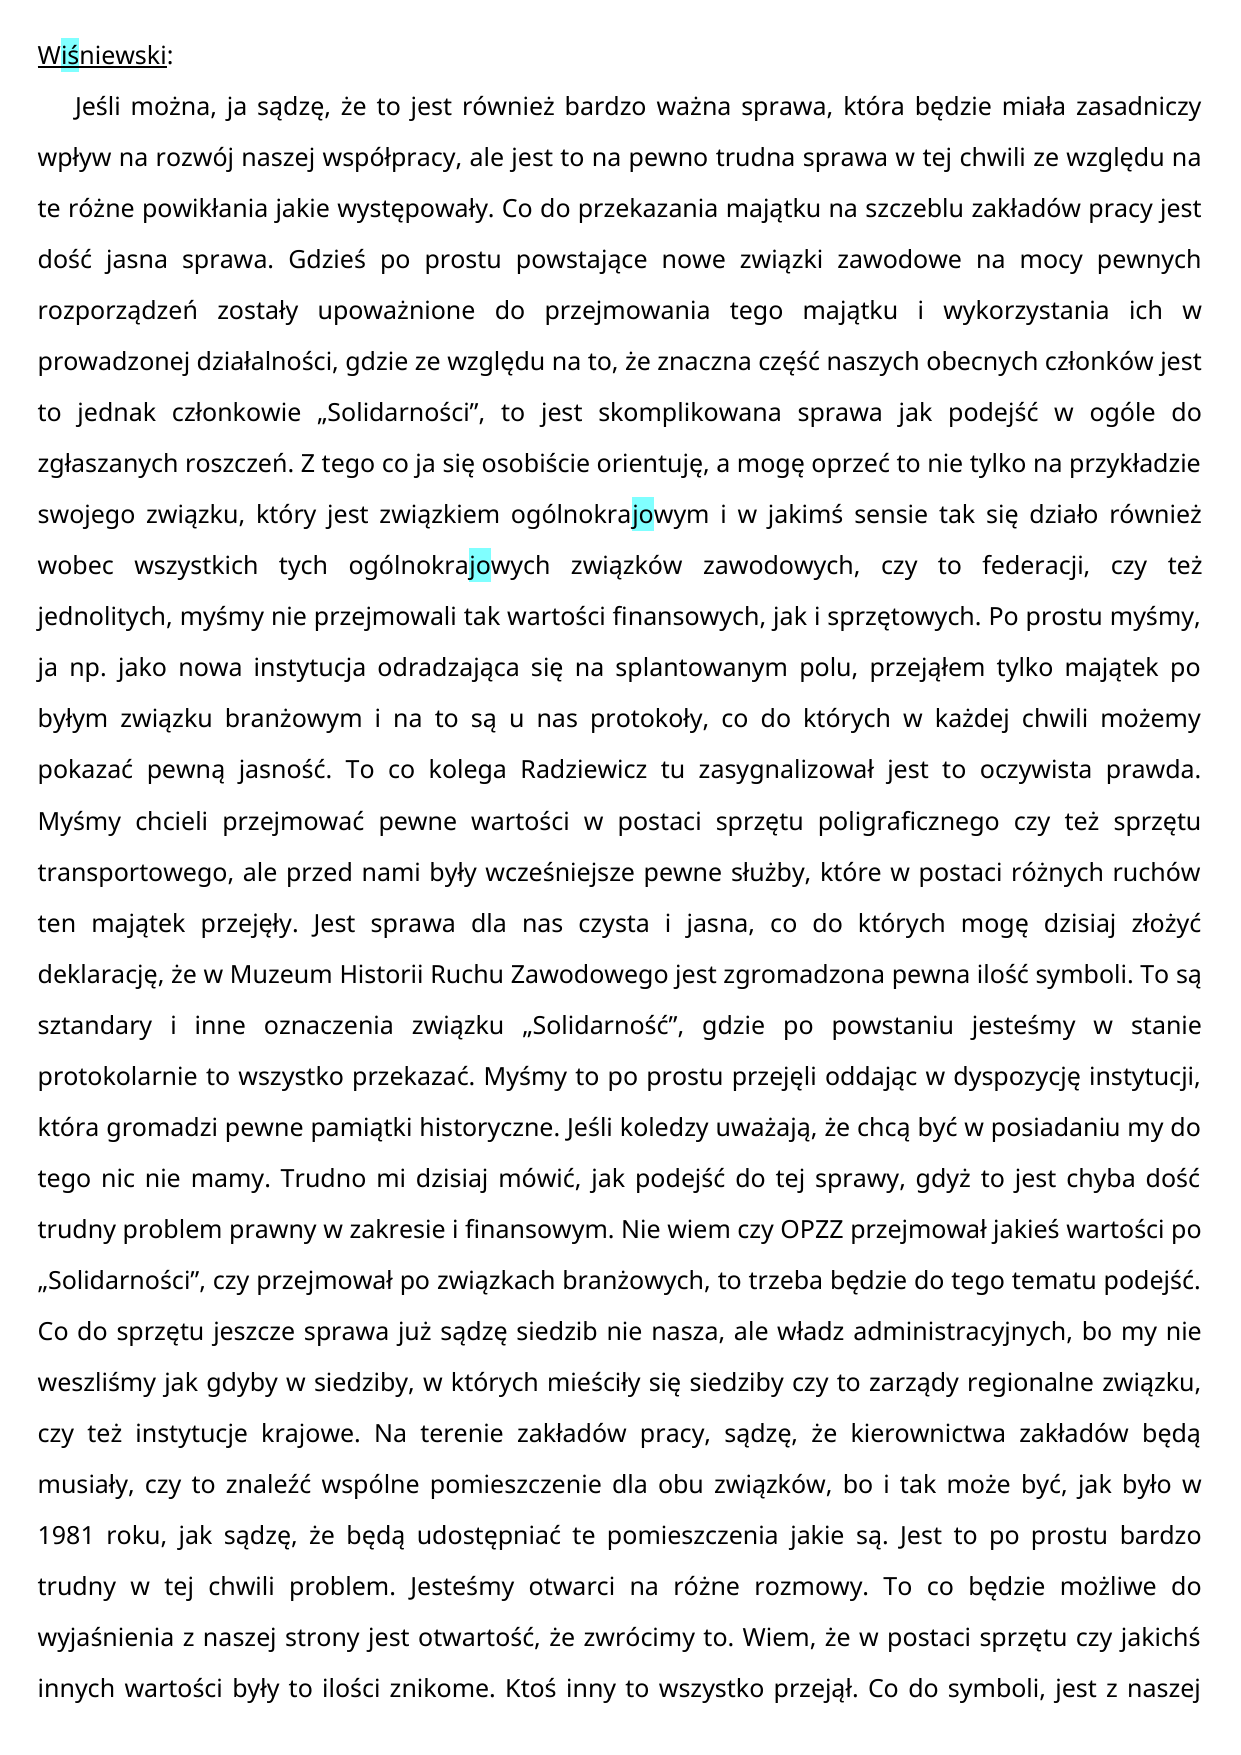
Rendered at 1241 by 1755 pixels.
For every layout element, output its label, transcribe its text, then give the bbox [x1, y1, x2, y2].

text Jeśli można, ja sądzę, że to jest również bardzo ważna sprawa, która będzie miała zasadniczy wpływ na rozwój naszej współpracy, ale jest to na pewno trudna sprawa w tej chwili ze względu na te różne powikłania jakie występowały. Co do przekazania majątku na szczeblu zakładów pracy jest dość jasna sprawa. Gdzieś po prostu powstające nowe związki zawodowe na mocy pewnych rozporządzeń zostały upoważnione do przejmowania tego majątku i wykorzystania ich w prowadzonej działalności, gdzie ze względu na to, że znaczna część naszych obecnych członków jest to jednak członkowie „Solidarności”, to jest skomplikowana sprawa jak podejść w ogóle do zgłaszanych roszczeń. Z tego co ja się osobiście orientuję, a mogę oprzeć to nie tylko na przykładzie swojego związku, który jest związkiem ogólnokrajowym i w jakimś sensie tak się działo również wobec wszystkich tych ogólnokrajowych związków zawodowych, czy to federacji, czy też jednolitych, myśmy nie przejmowali tak wartości finansowych, jak i sprzętowych. Po prostu myśmy, ja np. jako nowa instytucja odradzająca się na splantowanym polu, przejąłem tylko majątek po byłym związku branżowym i na to są u nas protokoły, co do których w każdej chwili możemy pokazać pewną jasność. To co kolega Radziewicz tu zasygnalizował jest to oczywista prawda. Myśmy chcieli przejmować pewne wartości w postaci sprzętu poligraficznego czy też sprzętu transportowego, ale przed nami były wcześniejsze pewne służby, które w postaci różnych ruchów ten majątek przejęły. Jest sprawa dla nas czysta i jasna, co do których mogę dzisiaj złożyć deklarację, że w Muzeum Historii Ruchu Zawodowego jest zgromadzona pewna ilość symboli. To są sztandary i inne oznaczenia związku „Solidarność”, gdzie po powstaniu jesteśmy w stanie protokolarnie to wszystko przekazać. Myśmy to po prostu przejęli oddając w dyspozycję instytucji, która gromadzi pewne pamiątki historyczne. Jeśli koledzy uważają, że chcą być w posiadaniu my do tego nic nie mamy. Trudno mi dzisiaj mówić, jak podejść do tej sprawy, gdyż to jest chyba dość trudny problem prawny w zakresie i finansowym. Nie wiem czy OPZZ przejmował jakieś wartości po „Solidarności”, czy przejmował po związkach branżowych, to trzeba będzie do tego tematu podejść. Co do sprzętu jeszcze sprawa już sądzę siedzib nie nasza, ale władz administracyjnych, bo my nie weszliśmy jak gdyby w siedziby, w których mieściły się siedziby czy to zarządy regionalne związku, czy też instytucje krajowe. Na terenie zakładów pracy, sądzę, że kierownictwa zakładów będą musiały, czy to znaleźć wspólne pomieszczenie dla obu związków, bo i tak może być, jak było w 1981 roku, jak sądzę, że będą udostępniać te pomieszczenia jakie są. Jest to po prostu bardzo trudny w tej chwili problem. Jesteśmy otwarci na różne rozmowy. To co będzie możliwe do wyjaśnienia z naszej strony jest otwartość, że zwrócimy to. Wiem, że w postaci sprzętu czy jakichś innych wartości były to ilości znikome. Ktoś inny to wszystko przejął. Co do symboli, jest z naszej [37, 88, 1203, 1705]
text Wiśniewski: [37, 37, 1203, 72]
